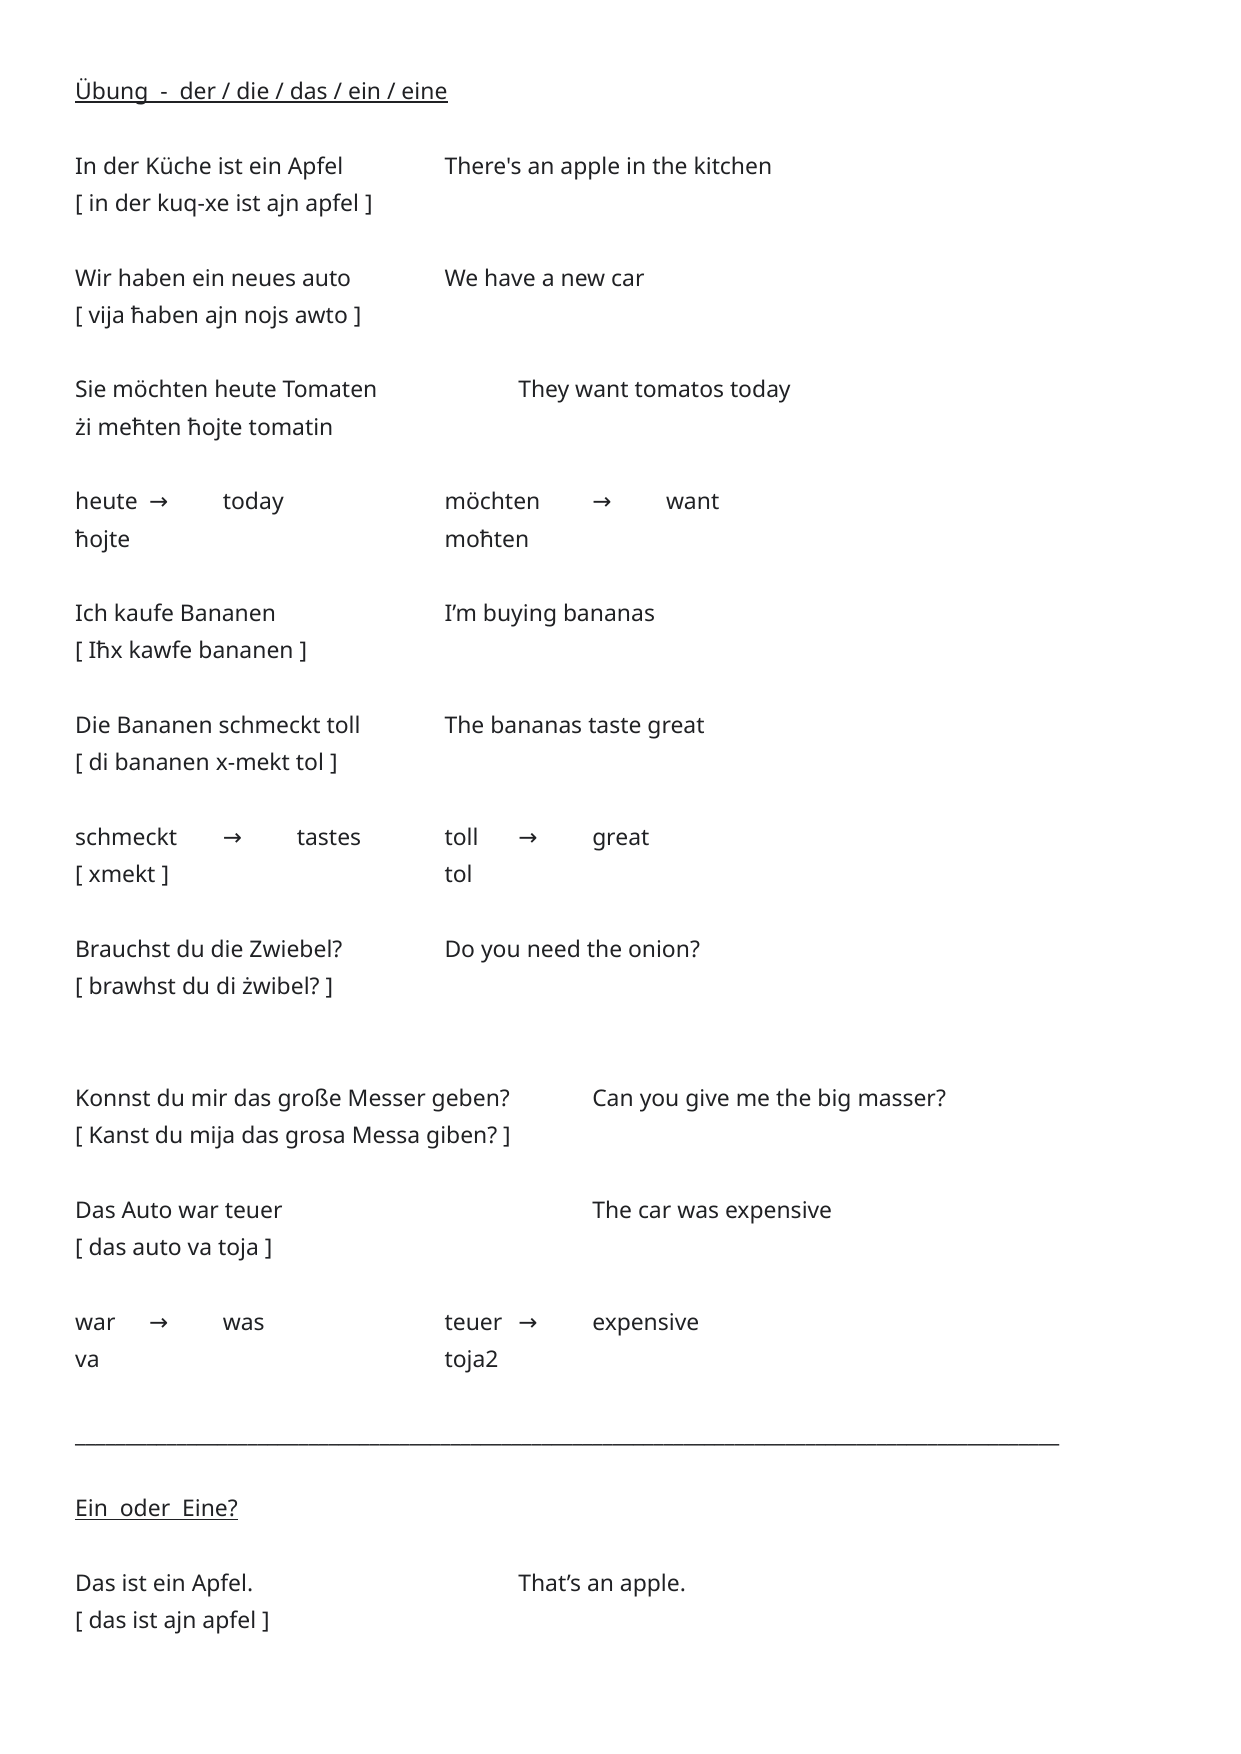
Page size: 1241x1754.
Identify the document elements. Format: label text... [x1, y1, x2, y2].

text _________________________________________________________________________________________________ [75, 1417, 1165, 1449]
text [ Kanst du mija das grosa Messa giben? ] [75, 1119, 1165, 1150]
text Sie möchten heute Tomaten They want tomatos today [75, 373, 1165, 404]
text Konnst du mir das große Messer geben? Can you give me the big masser? [75, 1082, 1165, 1113]
text Das ist ein Apfel. That’s an apple. [75, 1567, 1165, 1598]
text Die Bananen schmeckt toll The bananas taste great [75, 709, 1165, 740]
text Übung - der / die / das / ein / eine [75, 75, 1165, 106]
text heute → today möchten → want [75, 485, 1165, 516]
text war → was teuer → expensive [75, 1306, 1165, 1337]
text Das Auto war teuer The car was expensive [75, 1194, 1165, 1225]
text [ das auto va toja ] [75, 1231, 1165, 1262]
text żi meħten ħojte tomatin [75, 411, 1165, 442]
text [ in der kuq-xe ist ajn apfel ] [75, 187, 1165, 218]
text In der Küche ist ein Apfel There's an apple in the kitchen [75, 149, 1165, 181]
text va toja2 [75, 1343, 1165, 1374]
text Brauchst du die Zwiebel? Do you need the onion? [75, 933, 1165, 964]
text [ vija ħaben ajn nojs awto ] [75, 299, 1165, 330]
text [ das ist ajn apfel ] [75, 1604, 1165, 1635]
text schmeckt → tastes toll → great [75, 821, 1165, 852]
text [ brawhst du di żwibel? ] [75, 970, 1165, 1001]
text ħojte moħten [75, 522, 1165, 554]
text Ein oder Eine? [75, 1492, 1165, 1523]
text Ich kaufe Bananen I’m buying bananas [75, 597, 1165, 628]
text Wir haben ein neues auto We have a new car [75, 261, 1165, 293]
text [ Iħx kawfe bananen ] [75, 634, 1165, 666]
text [ xmekt ] tol [75, 858, 1165, 889]
text [ di bananen x-mekt tol ] [75, 746, 1165, 777]
